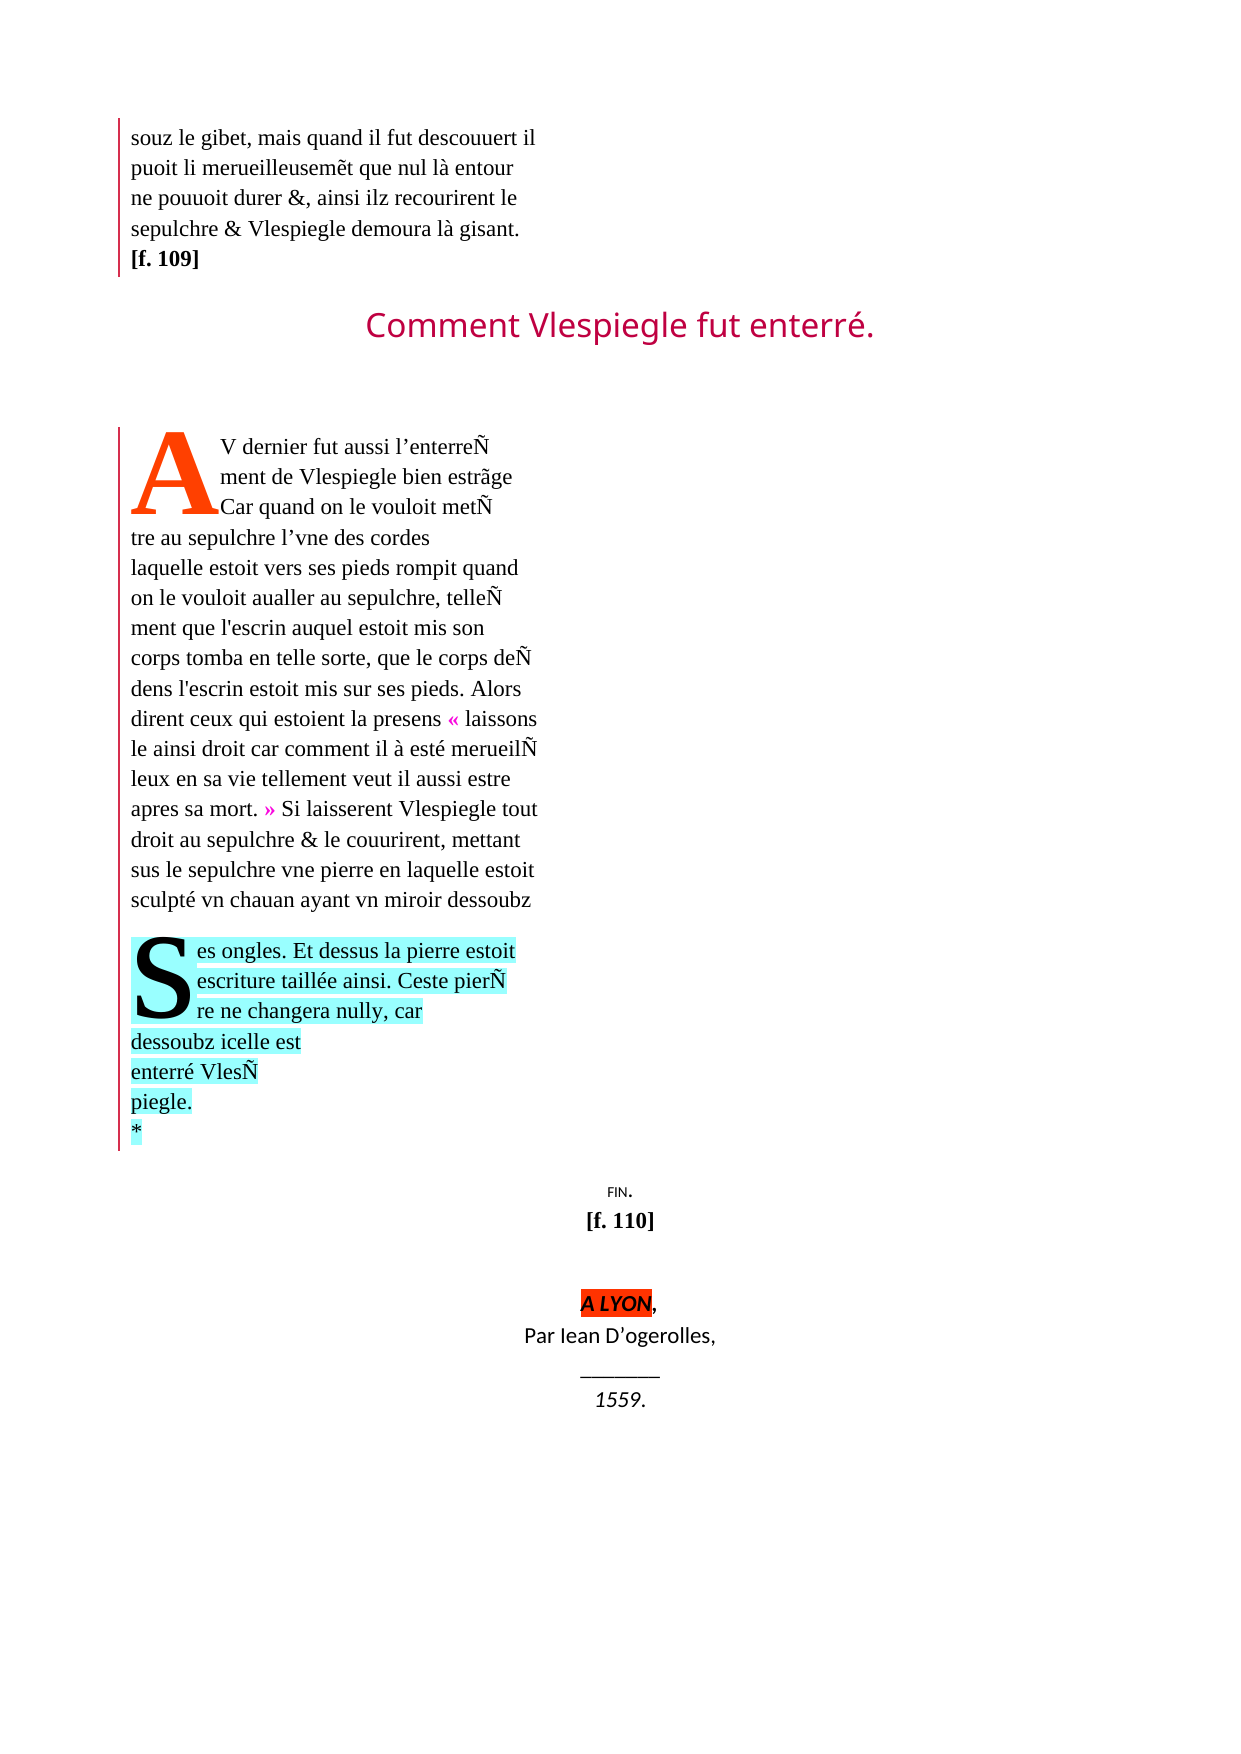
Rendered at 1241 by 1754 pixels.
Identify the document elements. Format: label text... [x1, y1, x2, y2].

text Comment Vlespiegle fut enterré. [118, 302, 1122, 399]
text A LYON, Par Iean D’ogerolles, _______ 1559. [118, 1258, 1122, 1413]
text fin. [f. 110] [118, 1175, 1122, 1234]
text AV dernier fut aussi l’enterreÑ ment de Vlespiegle bien estrãge Car quand on le vouloit metÑ tre au sepulchre l’vne des cordes laquelle estoit vers ses pieds rompit quand on le vouloit aualler au sepulchre, telleÑ ment que l'escrin auquel estoit mis son corps tomba en telle sorte, que le corps deÑ dens l'escrin estoit mis sur ses pieds. Alors dirent ceux qui estoient la presens « laissons le ainsi droit car comment il à esté merueilÑ leux en sa vie tellement veut il aussi estre apres sa mort. » Si laisserent Vlespiegle tout droit au sepulchre & le couurirent, mettant sus le sepulchre vne pierre en laquelle estoit sculpté vn chauan ayant vn miroir dessoubz [120, 427, 1122, 912]
text ses ongles. Et dessus la pierre estoit escriture taillée ainsi. Ceste pierÑ re ne changera nully, car dessoubz icelle est enterré VlesÑ piegle. * [120, 931, 1122, 1151]
text souz le gibet, mais quand il fut descouuert il puoit li merueilleusemẽt que nul là entour ne pouuoit durer &, ainsi ilz recourirent le sepulchre & Vlespiegle demoura là gisant. [f. 109] [120, 118, 1122, 277]
